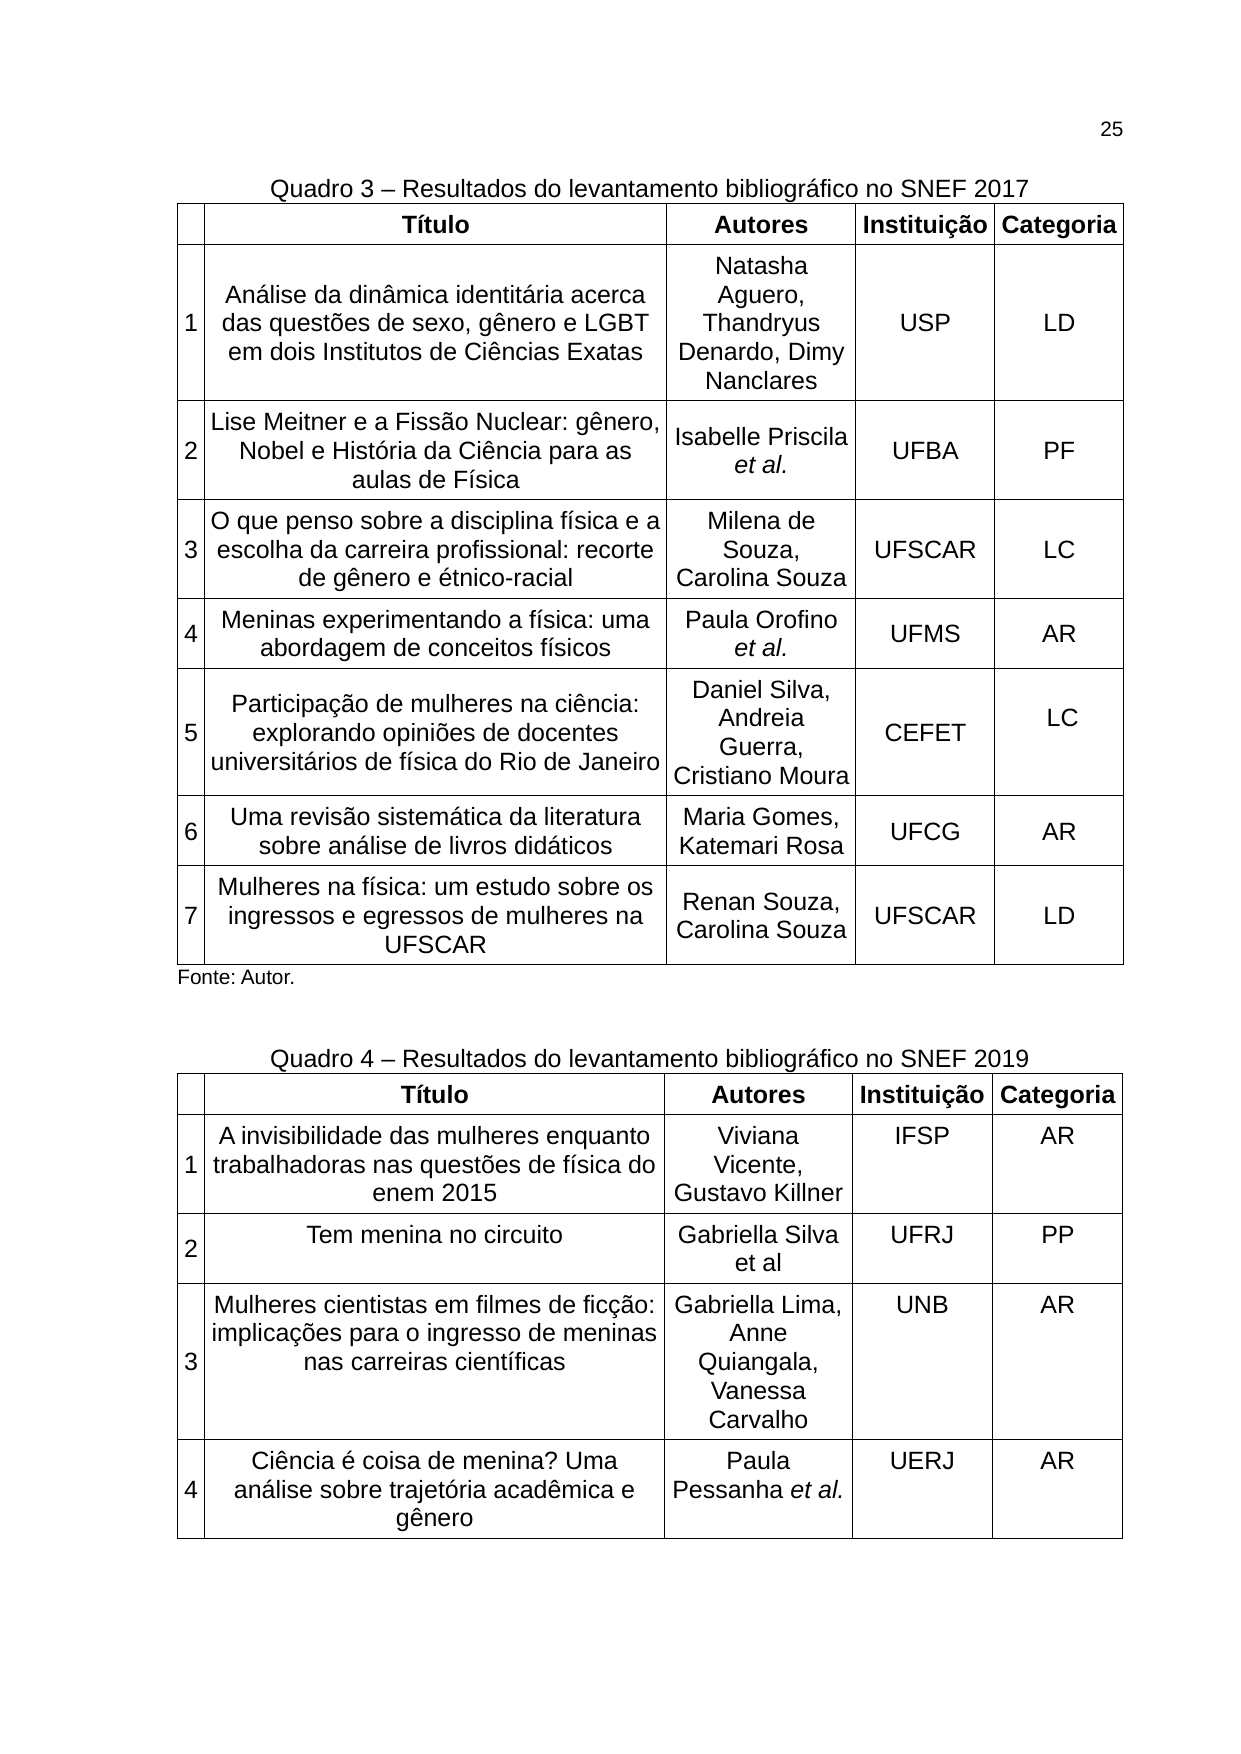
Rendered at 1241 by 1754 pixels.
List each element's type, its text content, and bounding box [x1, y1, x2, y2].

table_cell LC [995, 669, 1123, 795]
table_cell UFMS [856, 599, 994, 668]
table_cell UFRJ [853, 1214, 992, 1283]
table_cell 6 [178, 796, 204, 865]
table_cell 3 [178, 500, 204, 598]
text Quadro 4 – Resultados do levantamento bibliográfico no SNEF 2019 [177, 1044, 1123, 1073]
table_cell 4 [178, 599, 204, 668]
table_cell 5 [178, 669, 204, 795]
table_cell Daniel Silva, Andreia Guerra, Cristiano Moura [667, 669, 855, 795]
table_cell UFBA [856, 401, 994, 499]
text Quadro 3 – Resultados do levantamento bibliográfico no SNEF 2017 [177, 174, 1123, 203]
table_cell Maria Gomes, Katemari Rosa [667, 796, 855, 865]
table_cell UFSCAR [856, 866, 994, 964]
table_cell Meninas experimentando a física: uma abordagem de conceitos físicos [205, 599, 666, 668]
table_cell 4 [178, 1440, 204, 1538]
table_cell AR [993, 1115, 1122, 1213]
table_cell LD [995, 866, 1123, 964]
table_cell Mulheres cientistas em filmes de ficção: implicações para o ingresso de meninas nas carreiras científicas [205, 1284, 664, 1439]
table_header Categoria [995, 204, 1123, 244]
table_header Instituição [853, 1074, 992, 1114]
table_cell Viviana Vicente, Gustavo Killner [665, 1115, 852, 1213]
table_cell 7 [178, 866, 204, 964]
table_cell UERJ [853, 1440, 992, 1538]
table_header Instituição [856, 204, 994, 244]
text Fonte: Autor. [177, 965, 1123, 989]
table_cell USP [856, 245, 994, 400]
table_cell LC [995, 500, 1123, 598]
table_cell Mulheres na física: um estudo sobre os ingressos e egressos de mulheres na UFSCAR [205, 866, 666, 964]
table_cell AR [993, 1440, 1122, 1538]
table_cell Tem menina no circuito [205, 1214, 664, 1283]
table_cell Lise Meitner e a Fissão Nuclear: gênero, Nobel e História da Ciência para as aulas de Física [205, 401, 666, 499]
table_cell 2 [178, 401, 204, 499]
table_cell A invisibilidade das mulheres enquanto trabalhadoras nas questões de física do enem 2015 [205, 1115, 664, 1213]
table_header Título [205, 204, 666, 244]
table_cell Participação de mulheres na ciência: explorando opiniões de docentes universitários de física do Rio de Janeiro [205, 669, 666, 795]
table_cell Ciência é coisa de menina? Uma análise sobre trajetória acadêmica e gênero [205, 1440, 664, 1538]
table_cell PF [995, 401, 1123, 499]
table_cell LD [995, 245, 1123, 400]
table_cell Natasha Aguero, Thandryus Denardo, Dimy Nanclares [667, 245, 855, 400]
table_cell 2 [178, 1214, 204, 1283]
table_cell O que penso sobre a disciplina física e a escolha da carreira profissional: recorte de gênero e étnico-racial [205, 500, 666, 598]
table_header Autores [667, 204, 855, 244]
table_cell UNB [853, 1284, 992, 1439]
table_cell CEFET [856, 669, 994, 795]
table_cell Uma revisão sistemática da literatura sobre análise de livros didáticos [205, 796, 666, 865]
table_cell IFSP [853, 1115, 992, 1213]
table_header Título [205, 1074, 664, 1114]
table_cell Paula Orofino et al. [667, 599, 855, 668]
table_cell 3 [178, 1284, 204, 1439]
table_cell Gabriella Lima, Anne Quiangala, Vanessa Carvalho [665, 1284, 852, 1439]
table_header [178, 204, 204, 244]
table_cell Paula Pessanha et al. [665, 1440, 852, 1538]
table_cell Isabelle Priscila et al. [667, 401, 855, 499]
table_header Categoria [993, 1074, 1122, 1114]
table_cell Análise da dinâmica identitária acerca das questões de sexo, gênero e LGBT em dois Institutos de Ciências Exatas [205, 245, 666, 400]
table_cell AR [993, 1284, 1122, 1439]
table_cell UFSCAR [856, 500, 994, 598]
table_cell UFCG [856, 796, 994, 865]
table_header Autores [665, 1074, 852, 1114]
table_cell 1 [178, 245, 204, 400]
table_cell Renan Souza, Carolina Souza [667, 866, 855, 964]
table_cell Milena de Souza, Carolina Souza [667, 500, 855, 598]
table_cell Gabriella Silva et al [665, 1214, 852, 1283]
table_cell AR [995, 599, 1123, 668]
table_cell PP [993, 1214, 1122, 1283]
table_header [178, 1074, 204, 1114]
table_cell AR [995, 796, 1123, 865]
table_cell 1 [178, 1115, 204, 1213]
